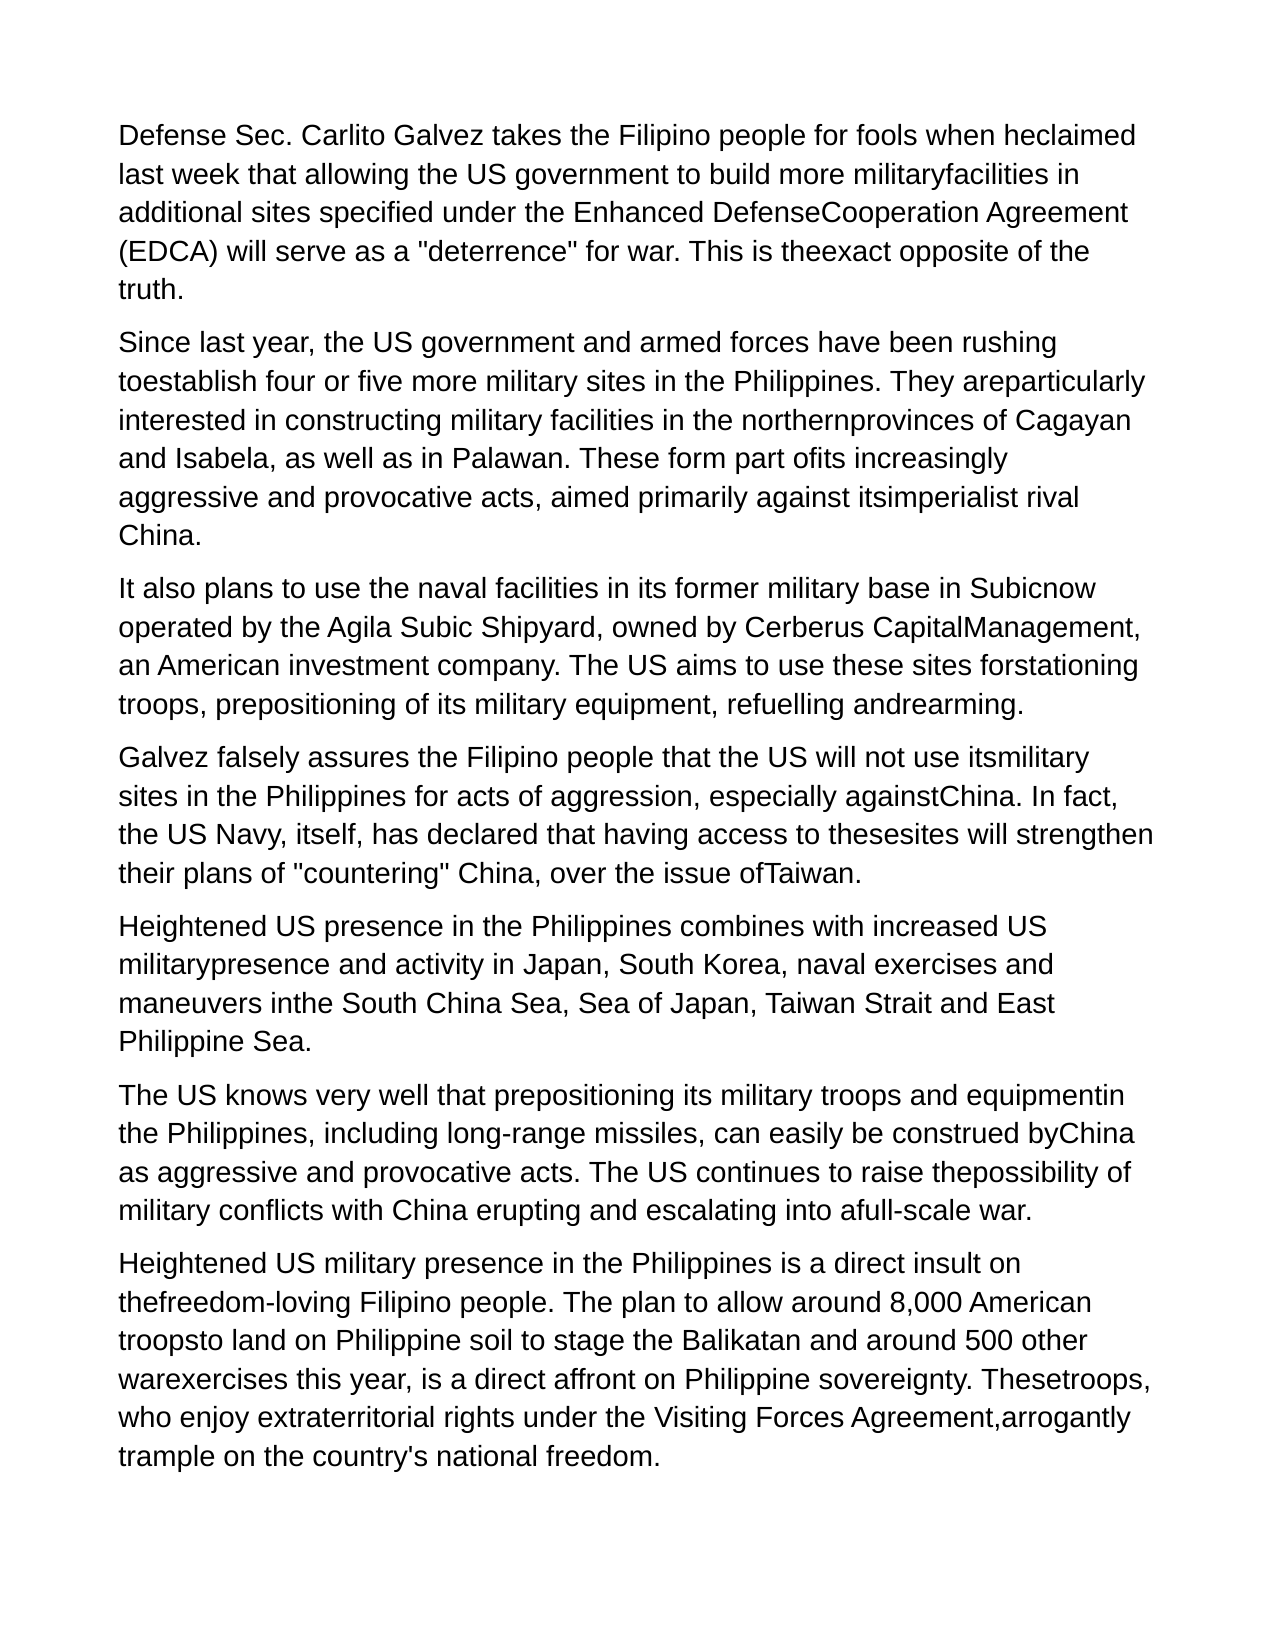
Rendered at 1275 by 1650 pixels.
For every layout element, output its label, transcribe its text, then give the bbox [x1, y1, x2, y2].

text Since last year, the US government and armed forces have been rushing toestablish four or five more military sites in the Philippines. They areparticularly interested in constructing military facilities in the northernprovinces of Cagayan and Isabela, as well as in Palawan. These form part ofits increasingly aggressive and provocative acts, aimed primarily against itsimperialist rival China. [118, 325, 1157, 552]
text The US knows very well that prepositioning its military troops and equipmentin the Philippines, including long-range missiles, can easily be construed byChina as aggressive and provocative acts. The US continues to raise thepossibility of military conflicts with China erupting and escalating into afull-scale war. [118, 1077, 1157, 1227]
text Galvez falsely assures the Filipino people that the US will not use itsmilitary sites in the Philippines for acts of aggression, especially againstChina. In fact, the US Navy, itself, has declared that having access to thesesites will strengthen their plans of "countering" China, over the issue ofTaiwan. [118, 740, 1157, 889]
text Heightened US presence in the Philippines combines with increased US militarypresence and activity in Japan, South Korea, naval exercises and maneuvers inthe South China Sea, Sea of Japan, Taiwan Strait and East Philippine Sea. [118, 909, 1157, 1058]
text Defense Sec. Carlito Galvez takes the Filipino people for fools when heclaimed last week that allowing the US government to build more militaryfacilities in additional sites specified under the Enhanced DefenseCooperation Agreement (EDCA) will serve as a "deterrence" for war. This is theexact opposite of the truth. [118, 118, 1157, 306]
text Heightened US military presence in the Philippines is a direct insult on thefreedom-loving Filipino people. The plan to allow around 8,000 American troopsto land on Philippine soil to stage the Balikatan and around 500 other warexercises this year, is a direct affront on Philippine sovereignty. Thesetroops, who enjoy extraterritorial rights under the Visiting Forces Agreement,arrogantly trample on the country's national freedom. [118, 1246, 1157, 1472]
text It also plans to use the naval facilities in its former military base in Subicnow operated by the Agila Subic Shipyard, owned by Cerberus CapitalManagement, an American investment company. The US aims to use these sites forstationing troops, prepositioning of its military equipment, refuelling andrearming. [118, 571, 1157, 720]
